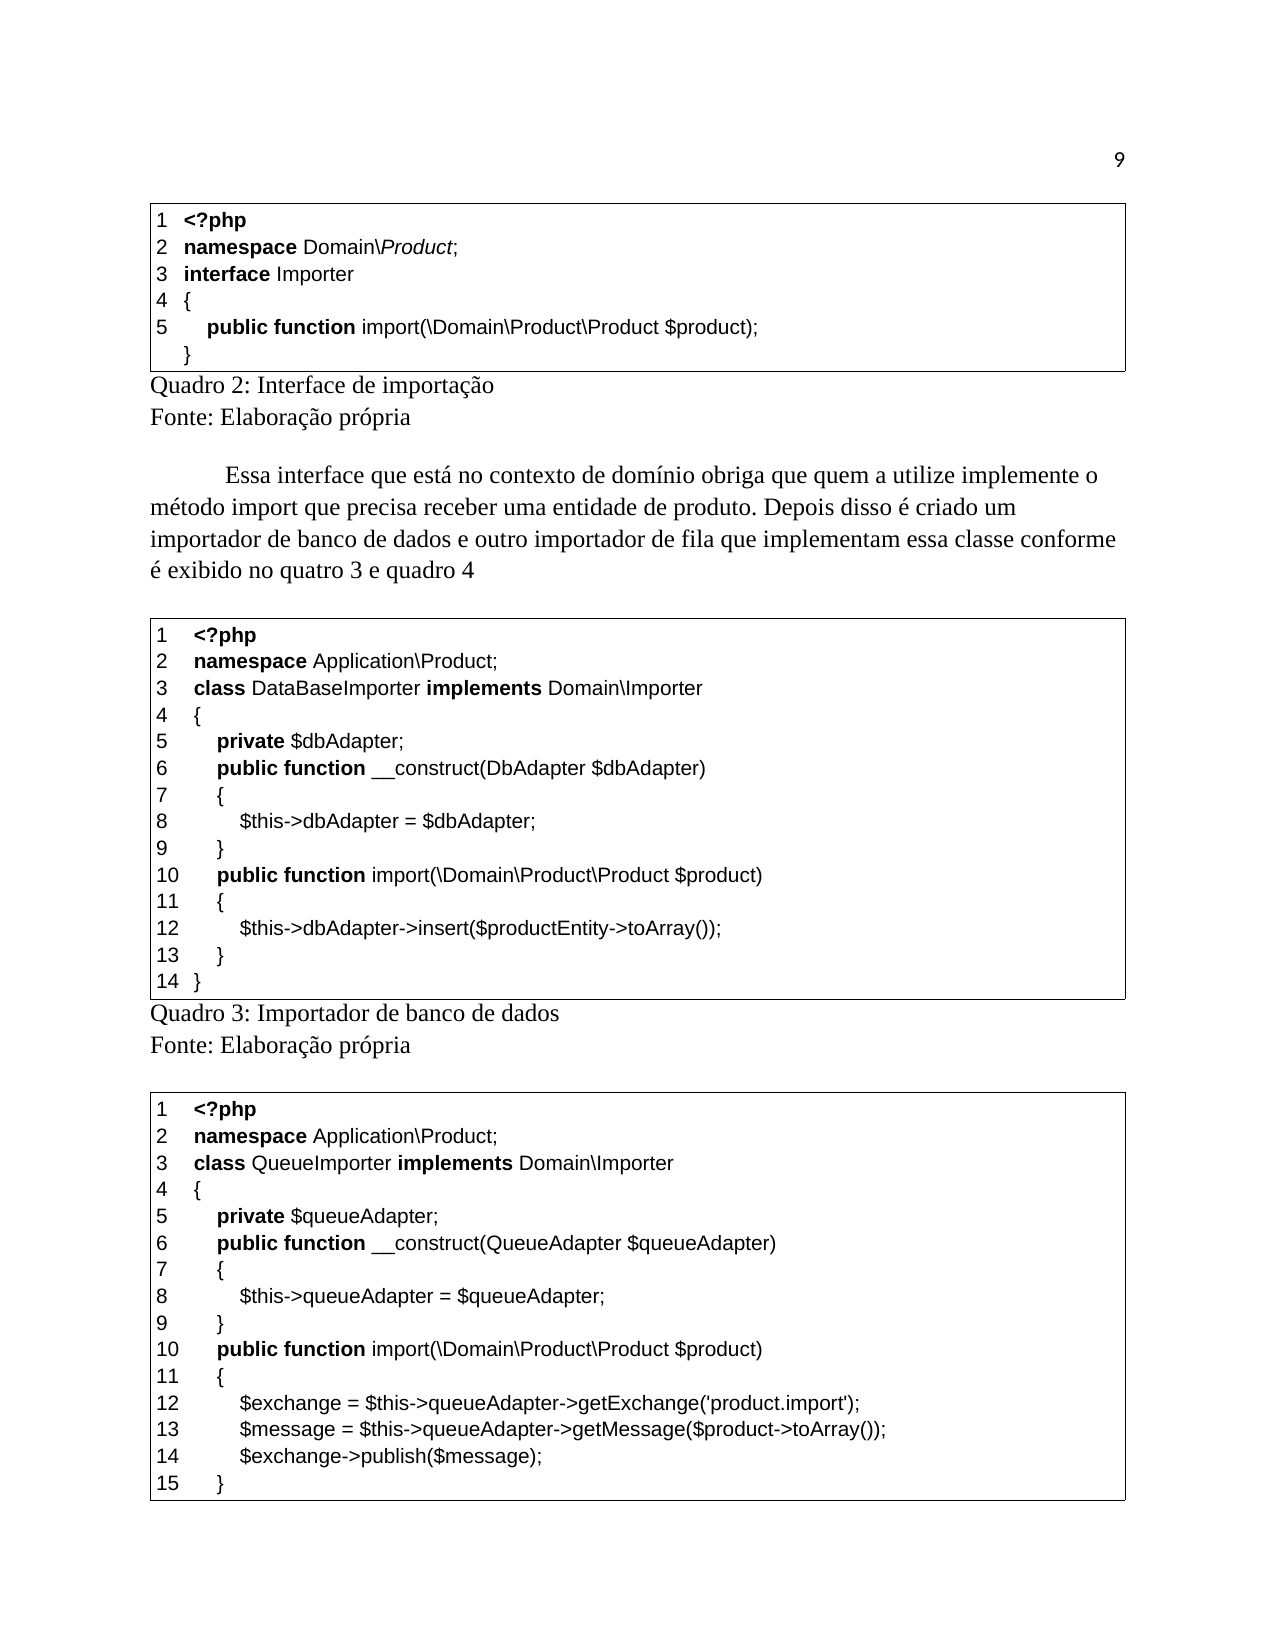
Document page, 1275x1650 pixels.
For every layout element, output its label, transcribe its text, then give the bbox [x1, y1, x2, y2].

table_header 1 2 3 4 5 6 7 8 9 10 11 12 13 14 15 [151, 1093, 188, 1500]
text Essa interface que está no contexto de domínio obriga que quem a utilize implemente o método import que precisa receber uma entidade de produto. Depois disso é criado um importador de banco de dados e outro importador de fila que implementam essa classe conforme é exibido no quatro 3 e quadro 4 [150, 461, 1125, 584]
text Quadro 2: Interface de importação [150, 372, 1125, 399]
text Fonte: Elaboração própria [150, 1031, 1125, 1059]
table_header 1 2 3 4 5 6 7 8 9 10 11 12 13 14 [151, 619, 188, 999]
text Fonte: Elaboração própria [150, 403, 1125, 431]
table_header 1 2 3 4 5 [151, 204, 178, 371]
table_header <?php namespace Application\Product; class QueueImporter implements Domain\Importer { private $queueAdapter; public function __construct(QueueAdapter $queueAdapter) { $this->queueAdapter = $queueAdapter; } public function import(\Domain\Product\Product $product) { $exchange = $this->queueAdapter->getExchange('product.import'); $message = $this->queueAdapter->getMessage($product->toArray()); $exchange->publish($message); } [188, 1093, 1125, 1500]
table_header <?php namespace Application\Product; class DataBaseImporter implements Domain\Importer { private $dbAdapter; public function __construct(DbAdapter $dbAdapter) { $this->dbAdapter = $dbAdapter; } public function import(\Domain\Product\Product $product) { $this->dbAdapter->insert($productEntity->toArray()); } } [188, 619, 1125, 999]
text Quadro 3: Importador de banco de dados [150, 1000, 1125, 1027]
table_header <?php namespace Domain\Product; interface Importer { public function import(\Domain\Product\Product $product); } [178, 204, 1125, 371]
